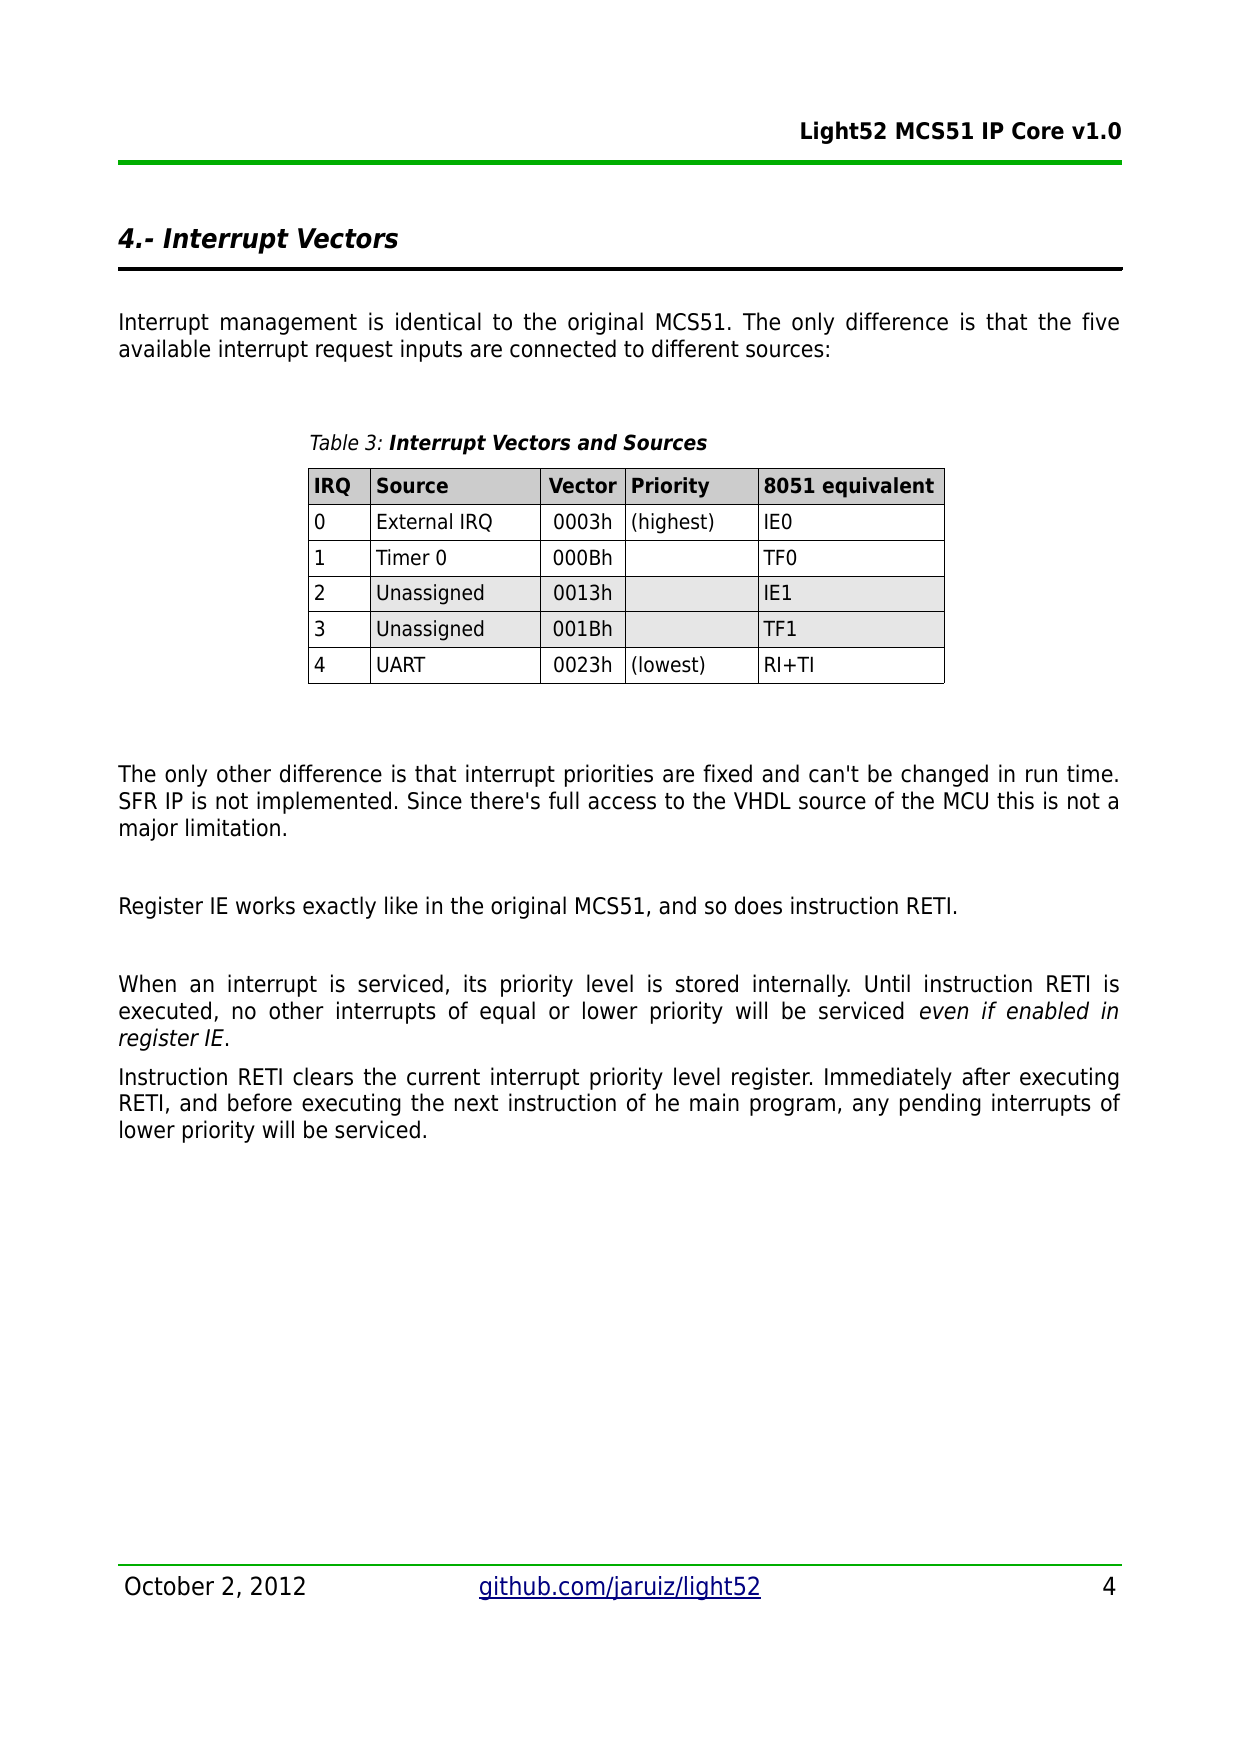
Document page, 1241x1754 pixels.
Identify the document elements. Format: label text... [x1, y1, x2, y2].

table_header Vector [541, 469, 625, 504]
text Interrupt management is identical to the original MCS51. The only difference is that the five available interrupt request inputs are connected to different sources: [118, 309, 1122, 363]
table_cell 001Bh [541, 612, 625, 647]
table_cell IE0 [759, 505, 944, 540]
table_cell UART [371, 648, 540, 683]
table_cell (highest) [626, 505, 758, 540]
table_cell 000Bh [541, 541, 625, 576]
table_cell (lowest) [626, 648, 758, 683]
table_cell 2 [309, 577, 370, 611]
table_cell 4 [309, 648, 370, 683]
table_header 8051 equivalent [759, 469, 944, 504]
table_cell IE1 [759, 577, 944, 611]
table_cell 0023h [541, 648, 625, 683]
table_cell 0013h [541, 577, 625, 611]
table_cell [626, 541, 758, 576]
table_cell 3 [309, 612, 370, 647]
table_cell RI+TI [759, 648, 944, 683]
table_cell Unassigned [371, 612, 540, 647]
table_cell External IRQ [371, 505, 540, 540]
table_cell Unassigned [371, 577, 540, 611]
text When an interrupt is serviced, its priority level is stored internally. Until instruction RETI is executed, no other interrupts of equal or lower priority will be serviced even if enabled in register IE. [118, 971, 1122, 1051]
table_cell 0 [309, 505, 370, 540]
table_cell TF1 [759, 612, 944, 647]
table_cell 0003h [541, 505, 625, 540]
table_cell 1 [309, 541, 370, 576]
text Table 3: Interrupt Vectors and Sources [118, 427, 1122, 456]
text Instruction RETI clears the current interrupt priority level register. Immediately after executing RETI, and before executing the next instruction of he main program, any pending interrupts of lower priority will be serviced. [118, 1064, 1122, 1144]
table_cell [626, 577, 758, 611]
table_cell [626, 612, 758, 647]
table_header Priority [626, 469, 758, 504]
table_header Source [371, 469, 540, 504]
table_cell Timer 0 [371, 541, 540, 576]
table_header IRQ [309, 469, 370, 504]
table_cell TF0 [759, 541, 944, 576]
subtitle 4.- Interrupt Vectors [118, 223, 1122, 254]
text Register IE works exactly like in the original MCS51, and so does instruction RETI. [118, 893, 1122, 920]
text The only other difference is that interrupt priorities are fixed and can't be changed in run time. SFR IP is not implemented. Since there's full access to the VHDL source of the MCU this is not a major limitation. [118, 761, 1122, 841]
